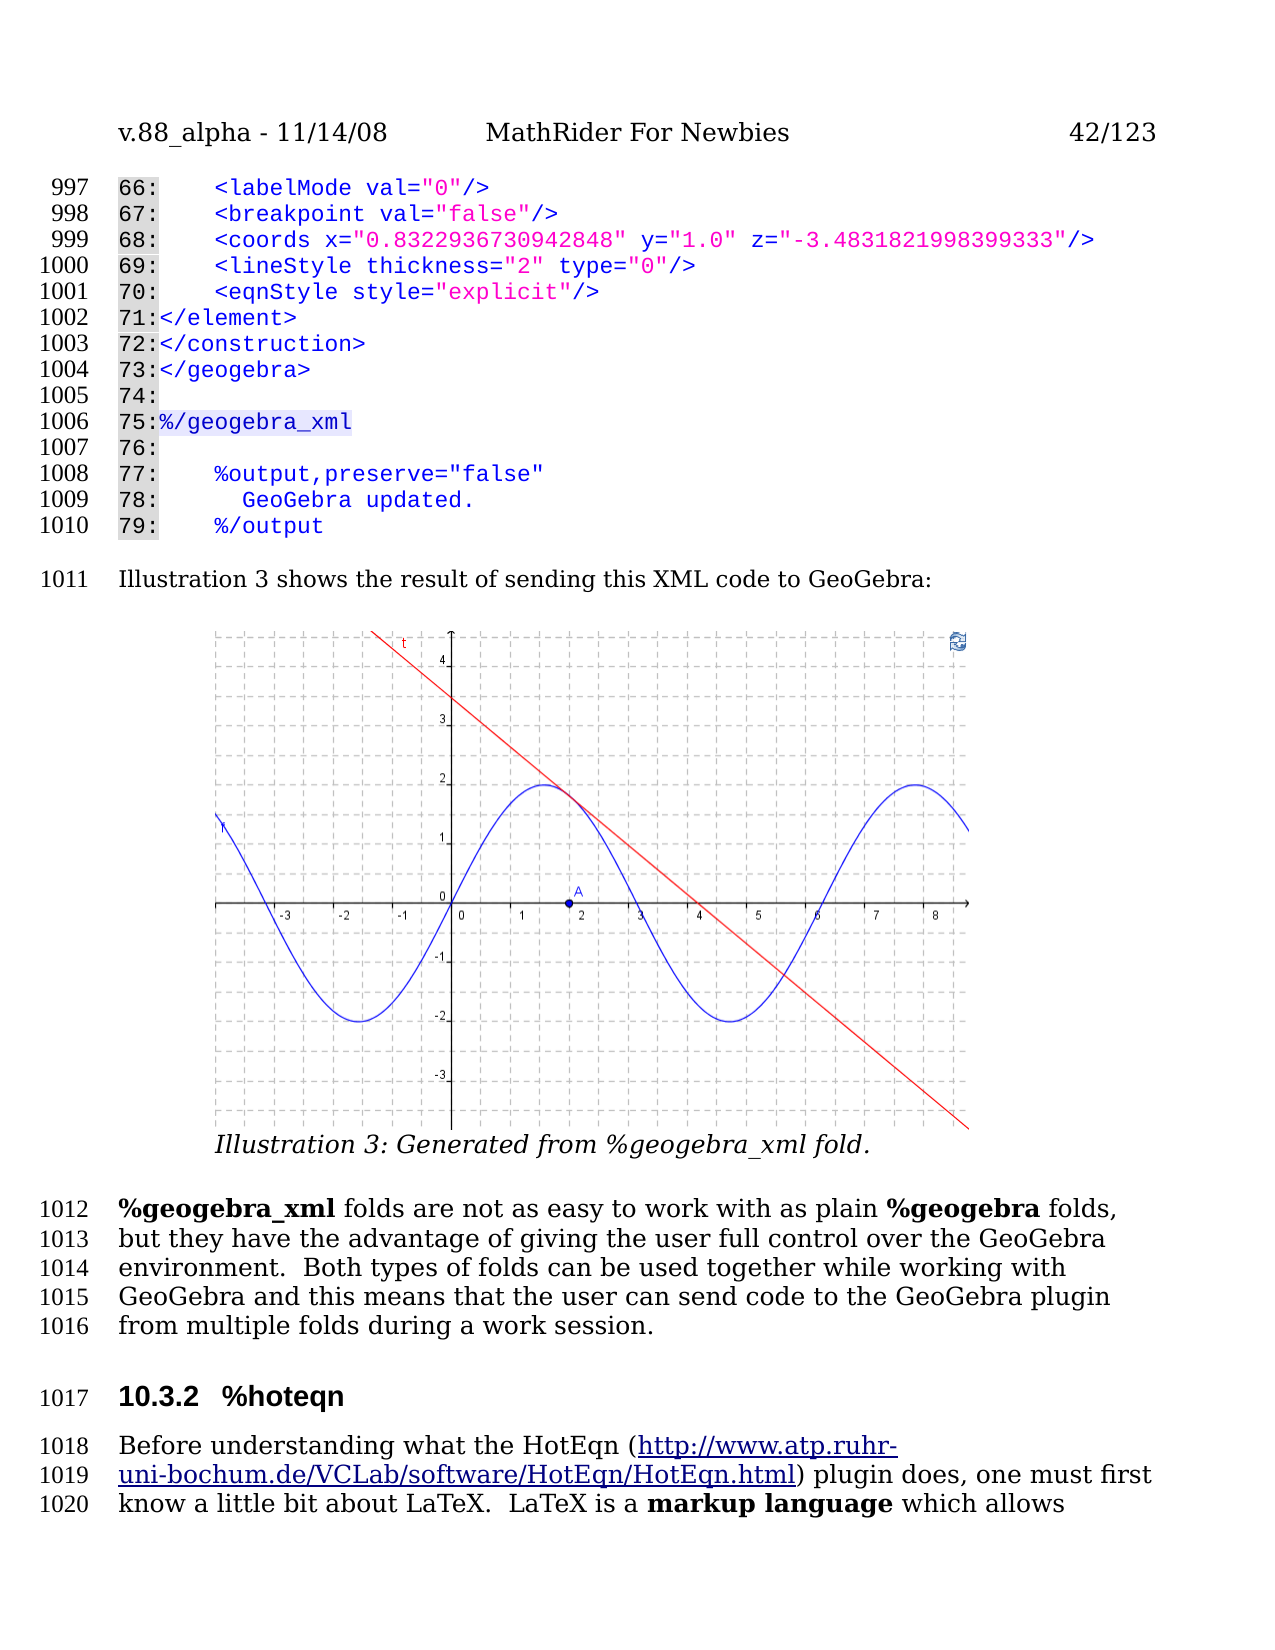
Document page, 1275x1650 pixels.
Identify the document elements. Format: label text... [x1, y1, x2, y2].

text 72:</construction> [118, 332, 1157, 358]
text 67: <breakpoint val="false"/> [118, 203, 1157, 229]
text 78: GeoGebra updated. [118, 488, 1157, 514]
text 77: %output,preserve="false" [118, 462, 1157, 488]
text Before understanding what the HotEqn (http://www.atp.ruhr-uni-bochum.de/VCLab/software/HotEqn/HotEqn.html) plugin does, one must first know a little bit about LaTeX. LaTeX is a markup language which allows [118, 1431, 1157, 1519]
text 69: <lineStyle thickness="2" type="0"/> [118, 254, 1157, 281]
text Illustration 3: Generated from %geogebra_xml fold. [215, 1130, 969, 1159]
text 73:</geogebra> [118, 358, 1157, 384]
text %geogebra_xml folds are not as easy to work with as plain %geogebra folds, but they have the advantage of giving the user full control over the GeoGebra environment. Both types of folds can be used together while working with GeoGebra and this means that the user can send code to the GeoGebra plugin from multiple folds during a work session. [118, 1194, 1157, 1340]
text Illustration 3 shows the result of sending this XML code to GeoGebra: [118, 566, 1157, 592]
picture [215, 631, 969, 1130]
text 66: <labelMode val="0"/> [118, 177, 1157, 203]
subtitle %hoteqn [118, 1379, 1157, 1413]
text 79: %/output [118, 514, 1157, 540]
text 71:</element> [118, 306, 1157, 332]
text 76: [118, 436, 1157, 462]
text 75:%/geogebra_xml [118, 410, 1157, 436]
text 70: <eqnStyle style="explicit"/> [118, 281, 1157, 306]
text 68: <coords x="0.8322936730942848" y="1.0" z="-3.4831821998399333"/> [118, 229, 1157, 254]
text 74: [118, 384, 1157, 410]
